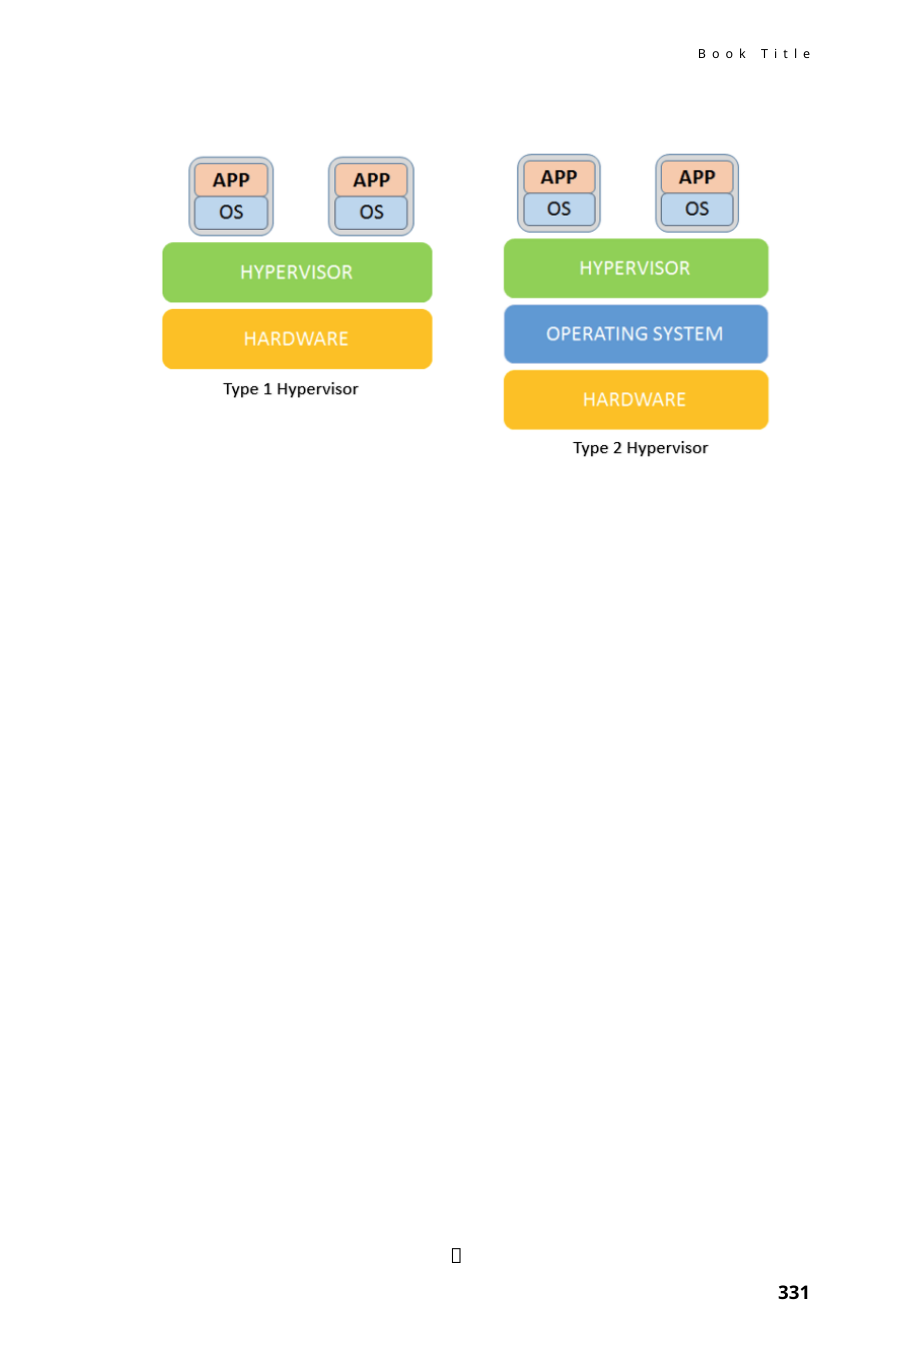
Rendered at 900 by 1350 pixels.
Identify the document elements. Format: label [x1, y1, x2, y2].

picture [90, 104, 811, 505]
